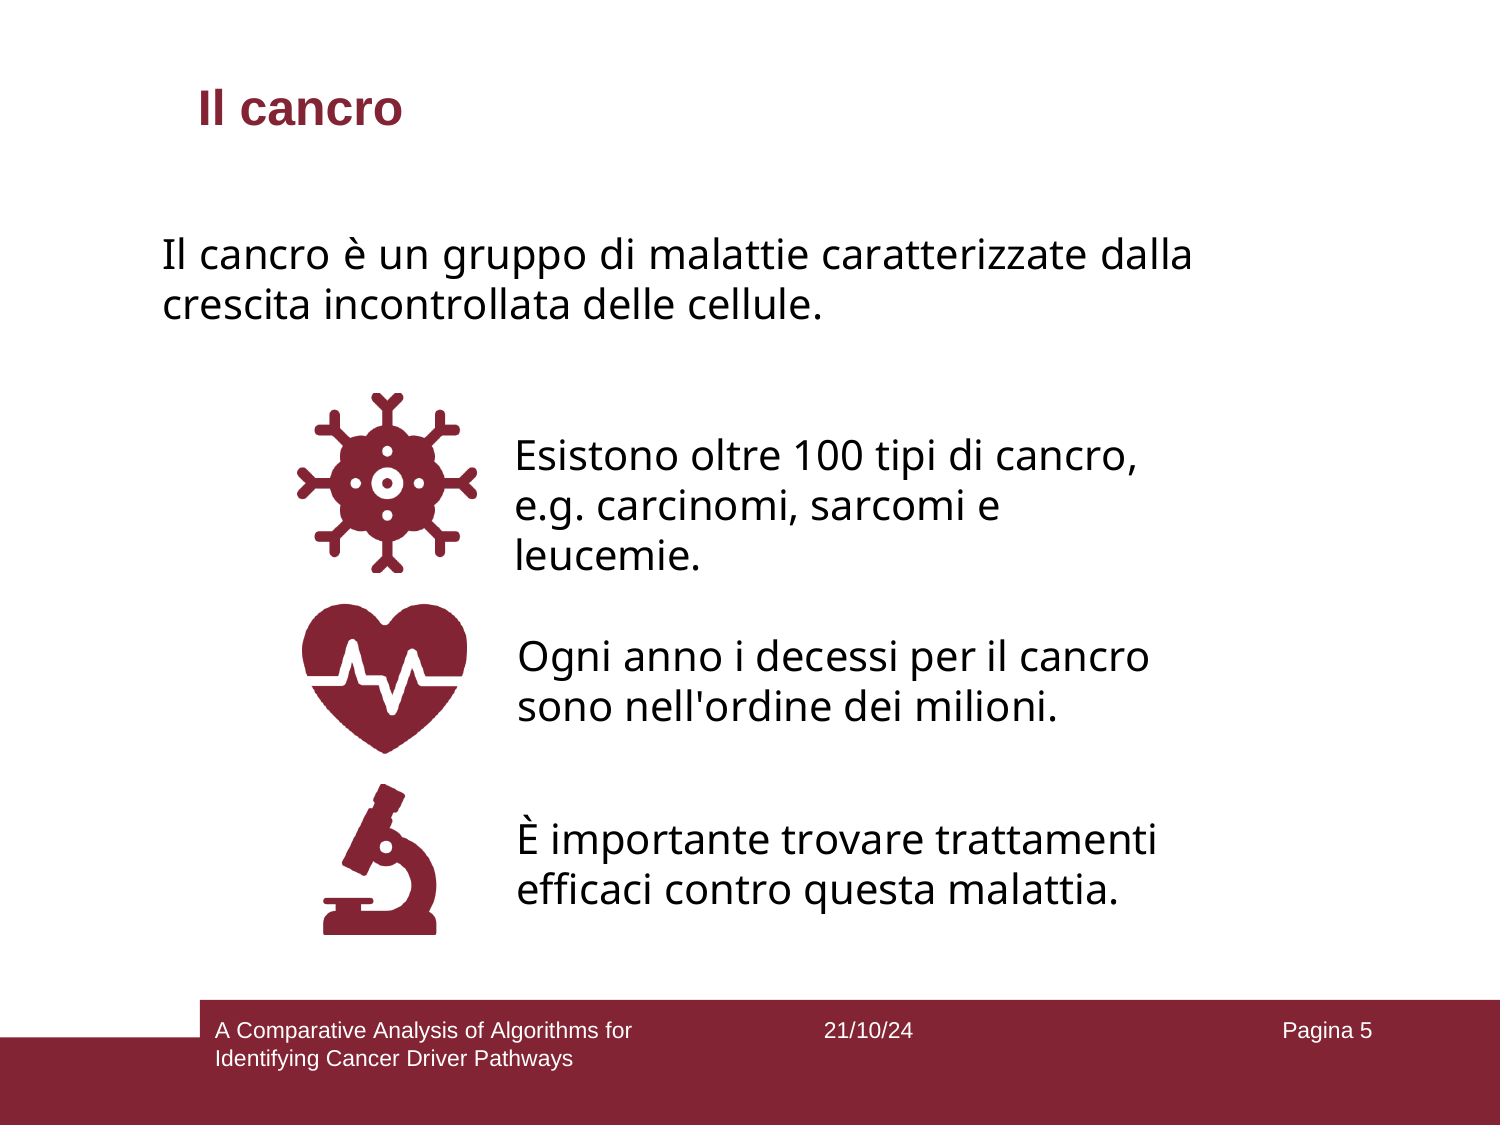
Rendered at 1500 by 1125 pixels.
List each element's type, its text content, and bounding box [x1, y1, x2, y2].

text_box 21/10/24 [712, 1008, 1026, 1084]
text_box Pagina <numero> [1074, 1008, 1388, 1084]
text_box Il cancro è un gruppo di malattie caratterizzate dalla crescita incontrollata delle cellule. [147, 220, 1359, 336]
picture [304, 784, 455, 935]
text_box Ogni anno i decessi per il cancro sono nell'ordine dei milioni. [503, 622, 1203, 788]
text_box È importante trovare trattamenti efficaci contro questa malattia. [501, 805, 1213, 973]
text_box Esistono oltre 100 tipi di cancro, e.g. carcinomi, sarcomi e leucemie. [499, 421, 1206, 586]
picture [297, 393, 477, 573]
picture [302, 596, 467, 761]
title Il cancro [183, 67, 1400, 150]
text_box A Comparative Analysis of Algorithms for Identifying Cancer Driver Pathways [199, 1008, 676, 1084]
